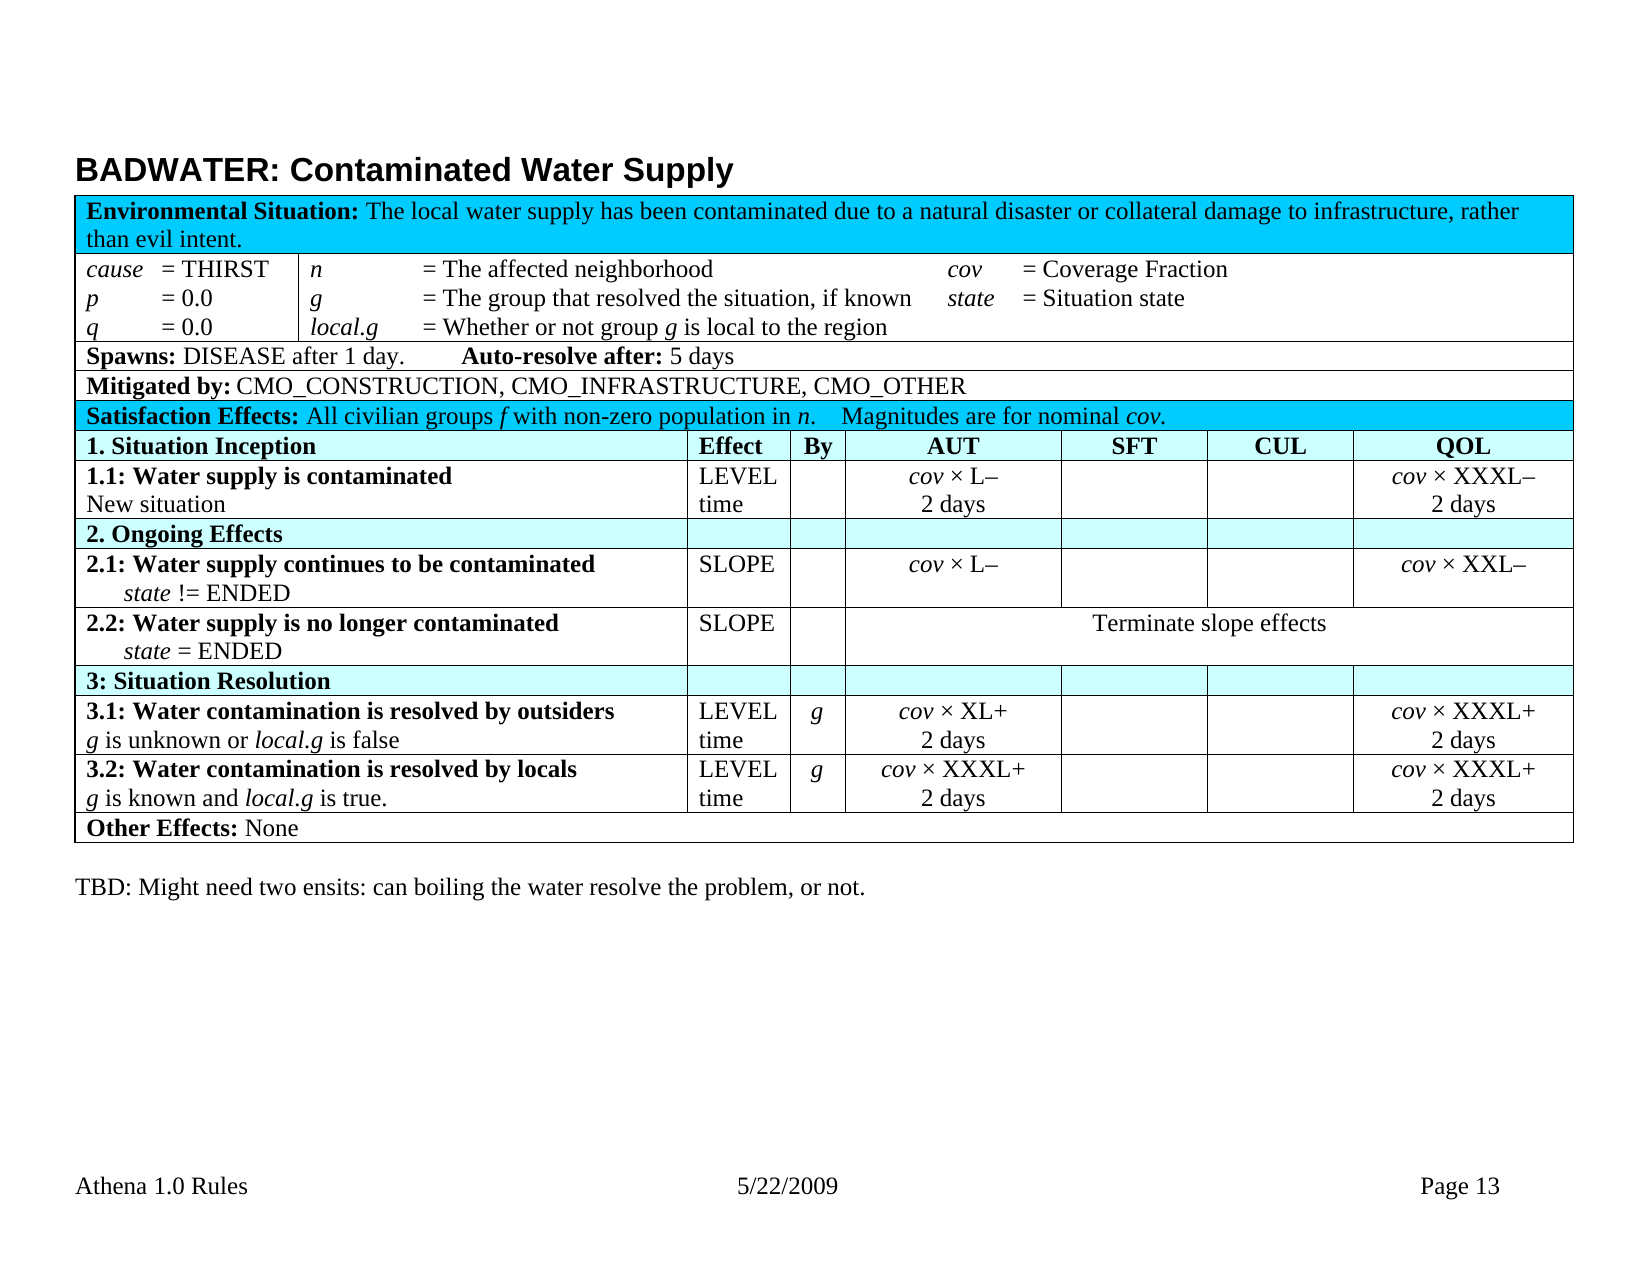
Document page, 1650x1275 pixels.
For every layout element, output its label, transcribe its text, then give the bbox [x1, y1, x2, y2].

table_cell [791, 461, 845, 518]
table_cell Satisfaction Effects: All civilian groups f with non-zero population in n. Magnitudes are for nominal cov. [76, 401, 1573, 430]
table_cell [846, 666, 1061, 695]
table_cell 1. Situation Inception [76, 431, 687, 460]
table_cell 2.2: Water supply is no longer contaminated state = ENDED [76, 608, 687, 665]
table_cell AUT [846, 431, 1061, 460]
table_cell By [791, 431, 845, 460]
table_cell Effect [688, 431, 790, 460]
table_cell [1062, 519, 1207, 548]
table_cell Other Effects: None [76, 813, 1573, 842]
table_cell g [791, 696, 845, 753]
table_cell [1208, 696, 1353, 753]
table_cell [1208, 549, 1353, 607]
table_cell LEVEL time [688, 696, 790, 753]
table_cell 3.2: Water contamination is resolved by locals g is known and local.g is true. [76, 755, 687, 812]
table_cell n = The affected neighborhood cov = Coverage Fraction g = The group that resolved the situation, if known state = Situation state local.g = Whether or not group g is local to the region [299, 254, 1573, 341]
table_cell [1354, 666, 1573, 695]
table_cell cov × XXXL+ 2 days [846, 755, 1061, 812]
table_cell [1062, 549, 1207, 607]
table_cell g [791, 755, 845, 812]
table_cell QOL [1354, 431, 1573, 460]
table_cell [1208, 461, 1353, 518]
table_cell [846, 519, 1061, 548]
table_cell Mitigated by: CMO_CONSTRUCTION, CMO_INFRASTRUCTURE, CMO_OTHER [76, 371, 1573, 400]
text TBD: Might need two ensits: can boiling the water resolve the problem, or not. [75, 872, 1575, 900]
table_cell SFT [1062, 431, 1207, 460]
table_cell cov × L– 2 days [846, 461, 1061, 518]
table_cell cov × XXXL+ 2 days [1354, 755, 1573, 812]
table_cell [791, 666, 845, 695]
table_cell [1062, 666, 1207, 695]
table_cell [1062, 696, 1207, 753]
table_cell CUL [1208, 431, 1353, 460]
table_cell LEVEL time [688, 755, 790, 812]
table_cell [1354, 519, 1573, 548]
table_cell [1062, 461, 1207, 518]
table_cell [688, 519, 790, 548]
table_cell Terminate slope effects [846, 608, 1573, 665]
table_cell LEVEL time [688, 461, 790, 518]
table_cell cause = THIRST p = 0.0 q = 0.0 [76, 254, 298, 341]
table_cell Spawns: DISEASE after 1 day. Auto-resolve after: 5 days [76, 342, 1573, 370]
table_cell [791, 549, 845, 607]
table_cell cov × XXXL+ 2 days [1354, 696, 1573, 753]
table_header Environmental Situation: The local water supply has been contaminated due to a natural disaster or collateral damage to infrastructure, rather than evil intent. [76, 196, 1573, 253]
text BADWATER: Contaminated Water Supply [75, 150, 1575, 188]
table_cell SLOPE [688, 608, 790, 665]
table_cell 2. Ongoing Effects [76, 519, 687, 548]
table_cell 3.1: Water contamination is resolved by outsiders g is unknown or local.g is false [76, 696, 687, 753]
table_cell 1.1: Water supply is contaminated New situation [76, 461, 687, 518]
table_cell [1062, 755, 1207, 812]
table_cell cov × XXL– [1354, 549, 1573, 607]
table_cell cov × L– [846, 549, 1061, 607]
table_cell [688, 666, 790, 695]
table_cell [1208, 755, 1353, 812]
table_cell 2.1: Water supply continues to be contaminated state != ENDED [76, 549, 687, 607]
table_cell cov × XL+ 2 days [846, 696, 1061, 753]
table_cell [1208, 666, 1353, 695]
table_cell cov × XXXL– 2 days [1354, 461, 1573, 518]
table_cell [791, 519, 845, 548]
table_cell [791, 608, 845, 665]
table_cell [1208, 519, 1353, 548]
table_cell SLOPE [688, 549, 790, 607]
table_cell 3: Situation Resolution [76, 666, 687, 695]
